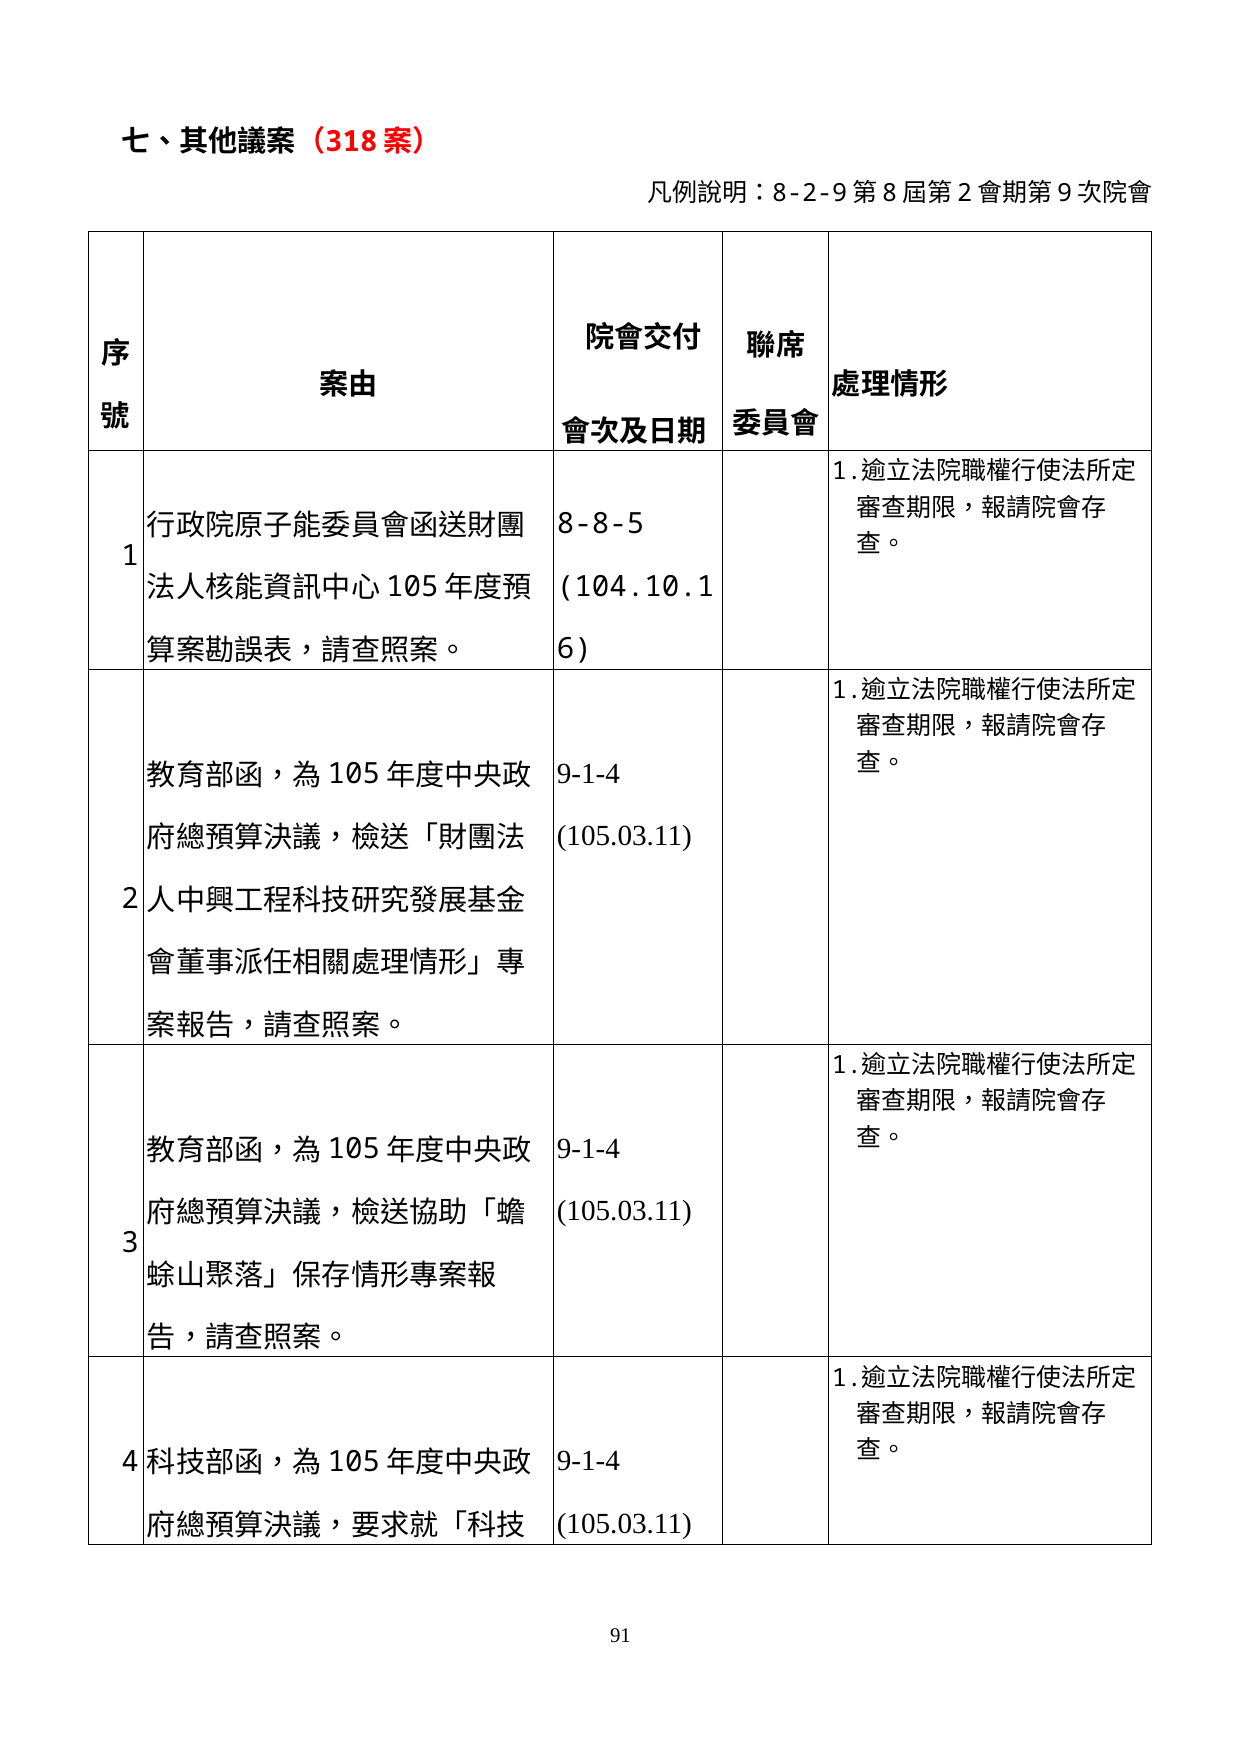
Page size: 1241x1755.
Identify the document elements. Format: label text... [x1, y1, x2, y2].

table_cell [89, 451, 143, 668]
table_cell 教育部函，為105年度中央政府總預算決議，檢送協助「蟾蜍山聚落」保存情形專案報告，請查照案。 [144, 1045, 553, 1356]
table_cell 8-8-5 (104.10.16) [554, 451, 722, 668]
table_cell 1.逾立法院職權行使法所定審查期限，報請院會存查。 [829, 1045, 1151, 1356]
table_header 聯席 委員會 [723, 232, 828, 450]
table_cell 1.逾立法院職權行使法所定審查期限，報請院會存查。 [829, 1357, 1151, 1543]
table_cell 9-1-4 (105.03.11) [554, 1357, 722, 1543]
table_cell [723, 1357, 828, 1543]
table_cell 9-1-4 (105.03.11) [554, 670, 722, 1043]
table_cell 教育部函，為105年度中央政府總預算決議，檢送「財團法人中興工程科技研究發展基金會董事派任相關處理情形」專案報告，請查照案。 [144, 670, 553, 1043]
table_cell 行政院原子能委員會函送財團法人核能資訊中心105年度預算案勘誤表，請查照案。 [144, 451, 553, 668]
table_header 院會交付 會次及日期 [554, 232, 722, 450]
table_cell [89, 1045, 143, 1356]
table_cell [723, 451, 828, 668]
table_cell 科技部函，為105年度中央政府總預算決議，要求就「科技 [144, 1357, 553, 1543]
table_cell [723, 1045, 828, 1356]
table_cell [723, 670, 828, 1043]
table_cell 9-1-4 (105.03.11) [554, 1045, 722, 1356]
table_header 案由 [144, 232, 553, 450]
table_cell [89, 1357, 143, 1543]
table_header 序號 [89, 232, 143, 450]
table_cell 1.逾立法院職權行使法所定審查期限，報請院會存查。 [829, 451, 1151, 668]
table_header 處理情形 [829, 232, 1151, 450]
text 七、其他議案（318案） [89, 118, 1152, 160]
table_cell 1.逾立法院職權行使法所定審查期限，報請院會存查。 [829, 670, 1151, 1043]
table_cell [89, 670, 143, 1043]
text 凡例說明：8-2-9第8屆第2會期第9次院會 [89, 173, 1152, 209]
